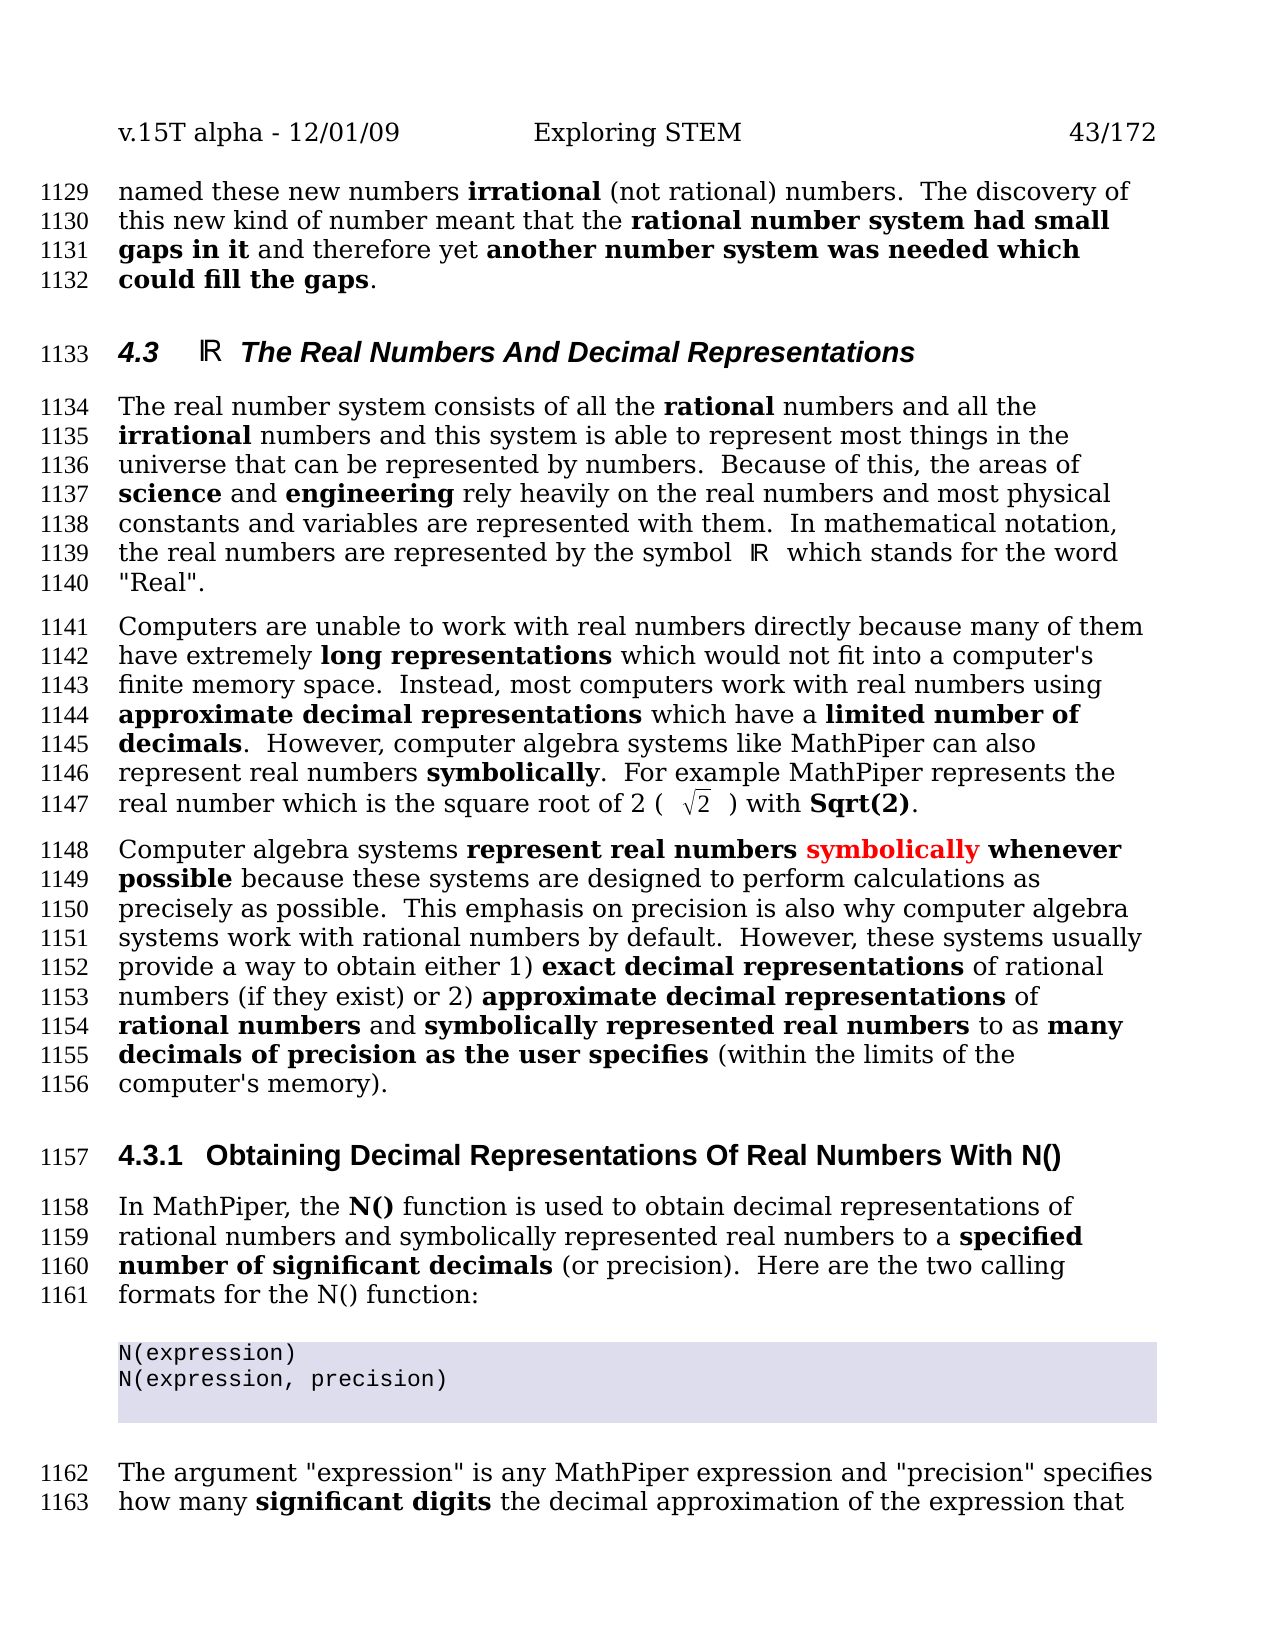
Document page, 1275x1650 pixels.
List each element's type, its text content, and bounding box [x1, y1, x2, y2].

text Computers are unable to work with real numbers directly because many of them have extremely long representations which would not fit into a computer's finite memory space. Instead, most computers work with real numbers using approximate decimal representations which have a limited number of decimals. However, computer algebra systems like MathPiper can also represent real numbers symbolically. For example MathPiper represents the real number which is the square root of 2 () with Sqrt(2). [118, 612, 1157, 820]
text Computer algebra systems represent real numbers symbolically whenever possible because these systems are designed to perform calculations as precisely as possible. This emphasis on precision is also why computer algebra systems work with rational numbers by default. However, these systems usually provide a way to obtain either 1) exact decimal representations of rational numbers (if they exist) or 2) approximate decimal representations of rational numbers and symbolically represented real numbers to as many decimals of precision as the user specifies (within the limits of the computer's memory). [118, 835, 1157, 1099]
text The argument "expression" is any MathPiper expression and "precision" specifies how many significant digits the decimal approximation of the expression that [118, 1458, 1157, 1516]
subtitle Obtaining Decimal Representations Of Real Numbers With N() [118, 1138, 1157, 1171]
subtitle The Real Numbers And Decimal Representations [118, 333, 1157, 371]
text named these new numbers irrational (not rational) numbers. The discovery of this new kind of number meant that the rational number system had small gaps in it and therefore yet another number system was needed which could fill the gaps. [118, 177, 1157, 294]
table_header N(expression) N(expression, precision) [118, 1342, 1157, 1423]
text In MathPiper, the N() function is used to obtain decimal representations of rational numbers and symbolically represented real numbers to a specified number of significant decimals (or precision). Here are the two calling formats for the N() function: [118, 1192, 1157, 1310]
text The real number system consists of all the rational numbers and all the irrational numbers and this system is able to represent most things in the universe that can be represented by numbers. Because of this, the areas of science and engineering rely heavily on the real numbers and most physical constants and variables are represented with them. In mathematical notation, the real numbers are represented by the symbolwhich stands for the word "Real". [118, 391, 1157, 597]
